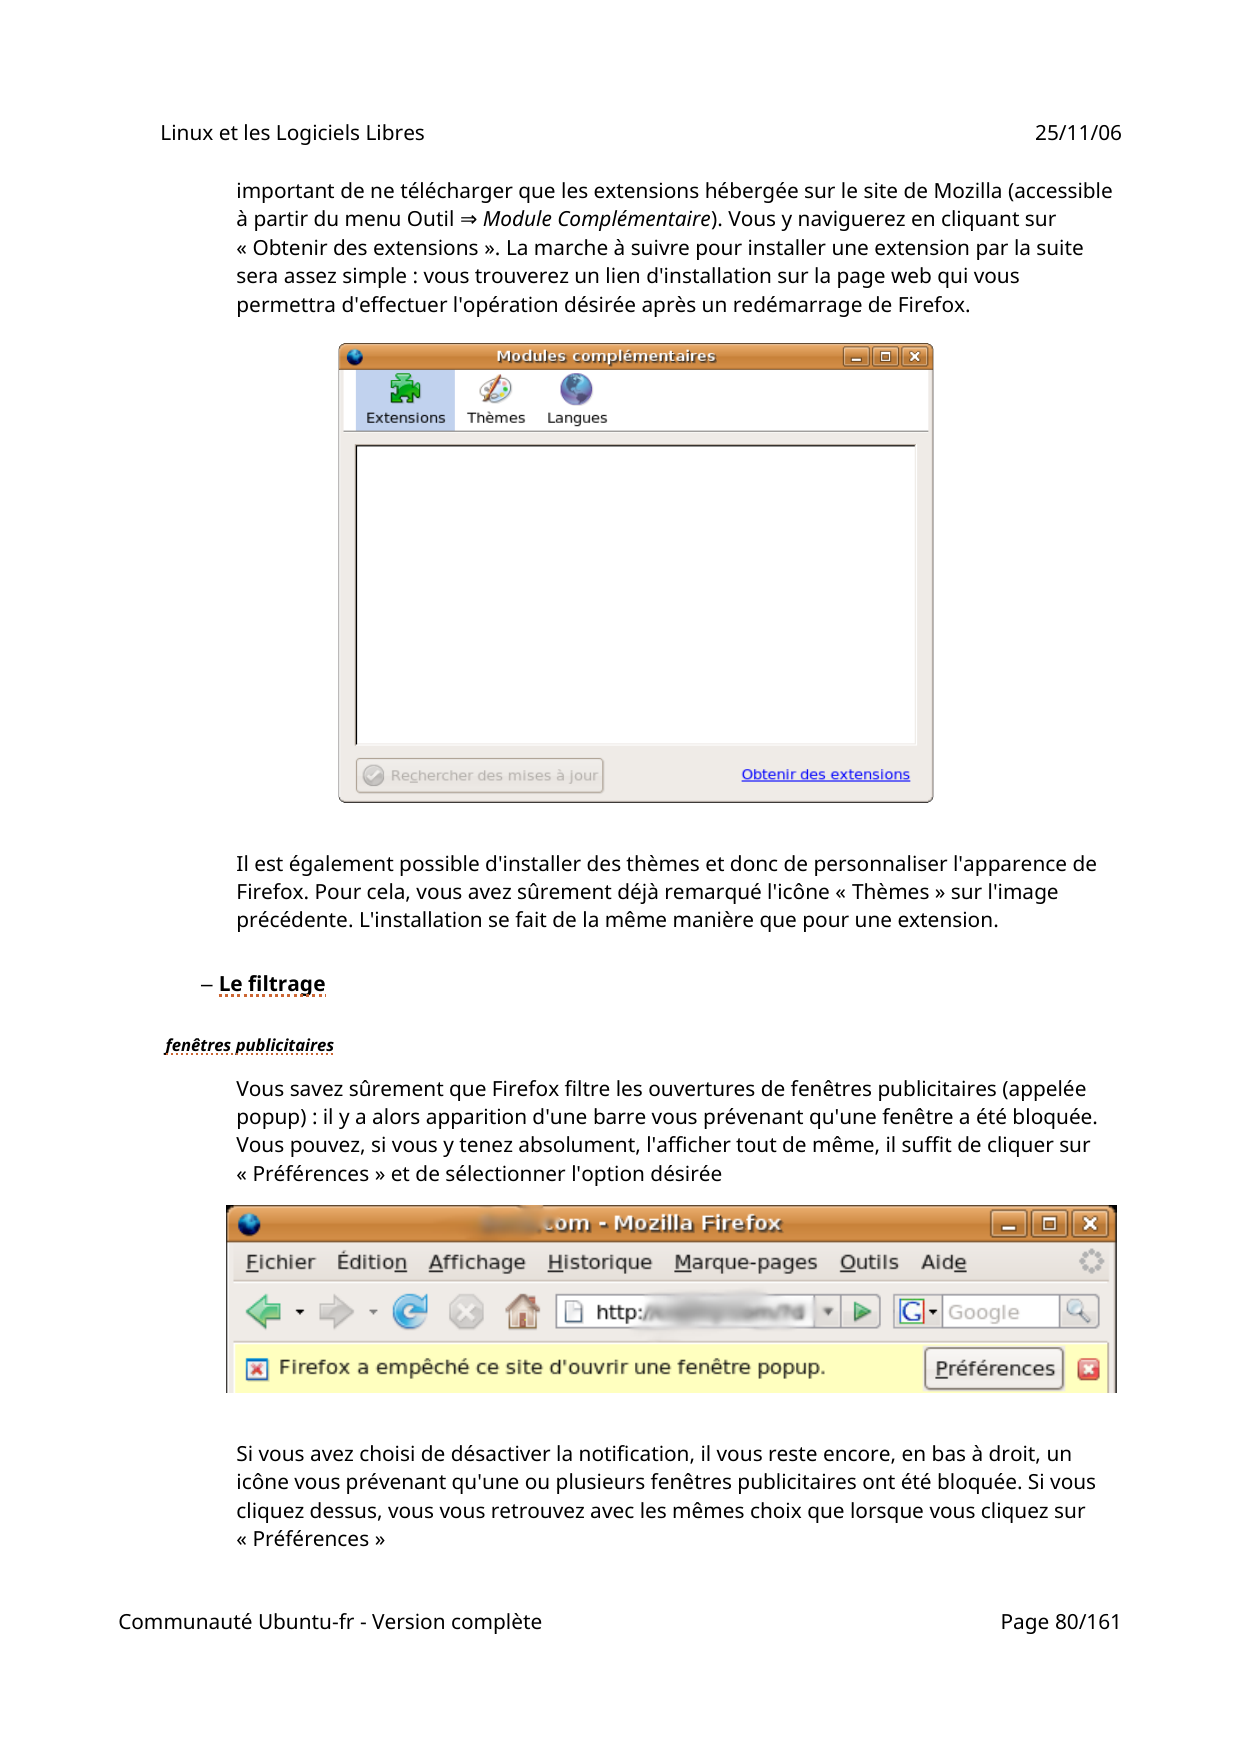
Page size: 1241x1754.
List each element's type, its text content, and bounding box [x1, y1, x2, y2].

text Si vous avez choisi de désactiver la notification, il vous reste encore, en bas à droit, un icône vous prévenant qu'une ou plusieurs fenêtres publicitaires ont été bloquée. Si vous cliquez dessus, vous vous retrouvez avec les mêmes choix que lorsque vous cliquez sur « Préférences » [236, 1439, 1122, 1553]
subtitle Le filtrage [201, 969, 1122, 998]
subtitle fenêtres publicitaires [165, 1033, 1122, 1056]
text important de ne télécharger que les extensions hébergée sur le site de Mozilla (accessible à partir du menu Outil ⇒ Module Complémentaire). Vous y naviguerez en cliquant sur « Obtenir des extensions ». La marche à suivre pour installer une extension par la suite sera assez simple : vous trouverez un lien d'installation sur la page web qui vous permettra d'effectuer l'opération désirée après un redémarrage de Firefox. [236, 176, 1122, 318]
text Il est également possible d'installer des thèmes et donc de personnaliser l'apparence de Firefox. Pour cela, vous avez sûrement déjà remarqué l'icône « Thèmes » sur l'image précédente. L'installation se fait de la même manière que pour une extension. [236, 849, 1122, 934]
picture [226, 1205, 1117, 1393]
picture [338, 343, 934, 803]
text Vous savez sûrement que Firefox filtre les ouvertures de fenêtres publicitaires (appelée popup) : il y a alors apparition d'une barre vous prévenant qu'une fenêtre a été bloquée. Vous pouvez, si vous y tenez absolument, l'afficher tout de même, il suffit de cliquer sur « Préférences » et de sélectionner l'option désirée [236, 1074, 1122, 1187]
